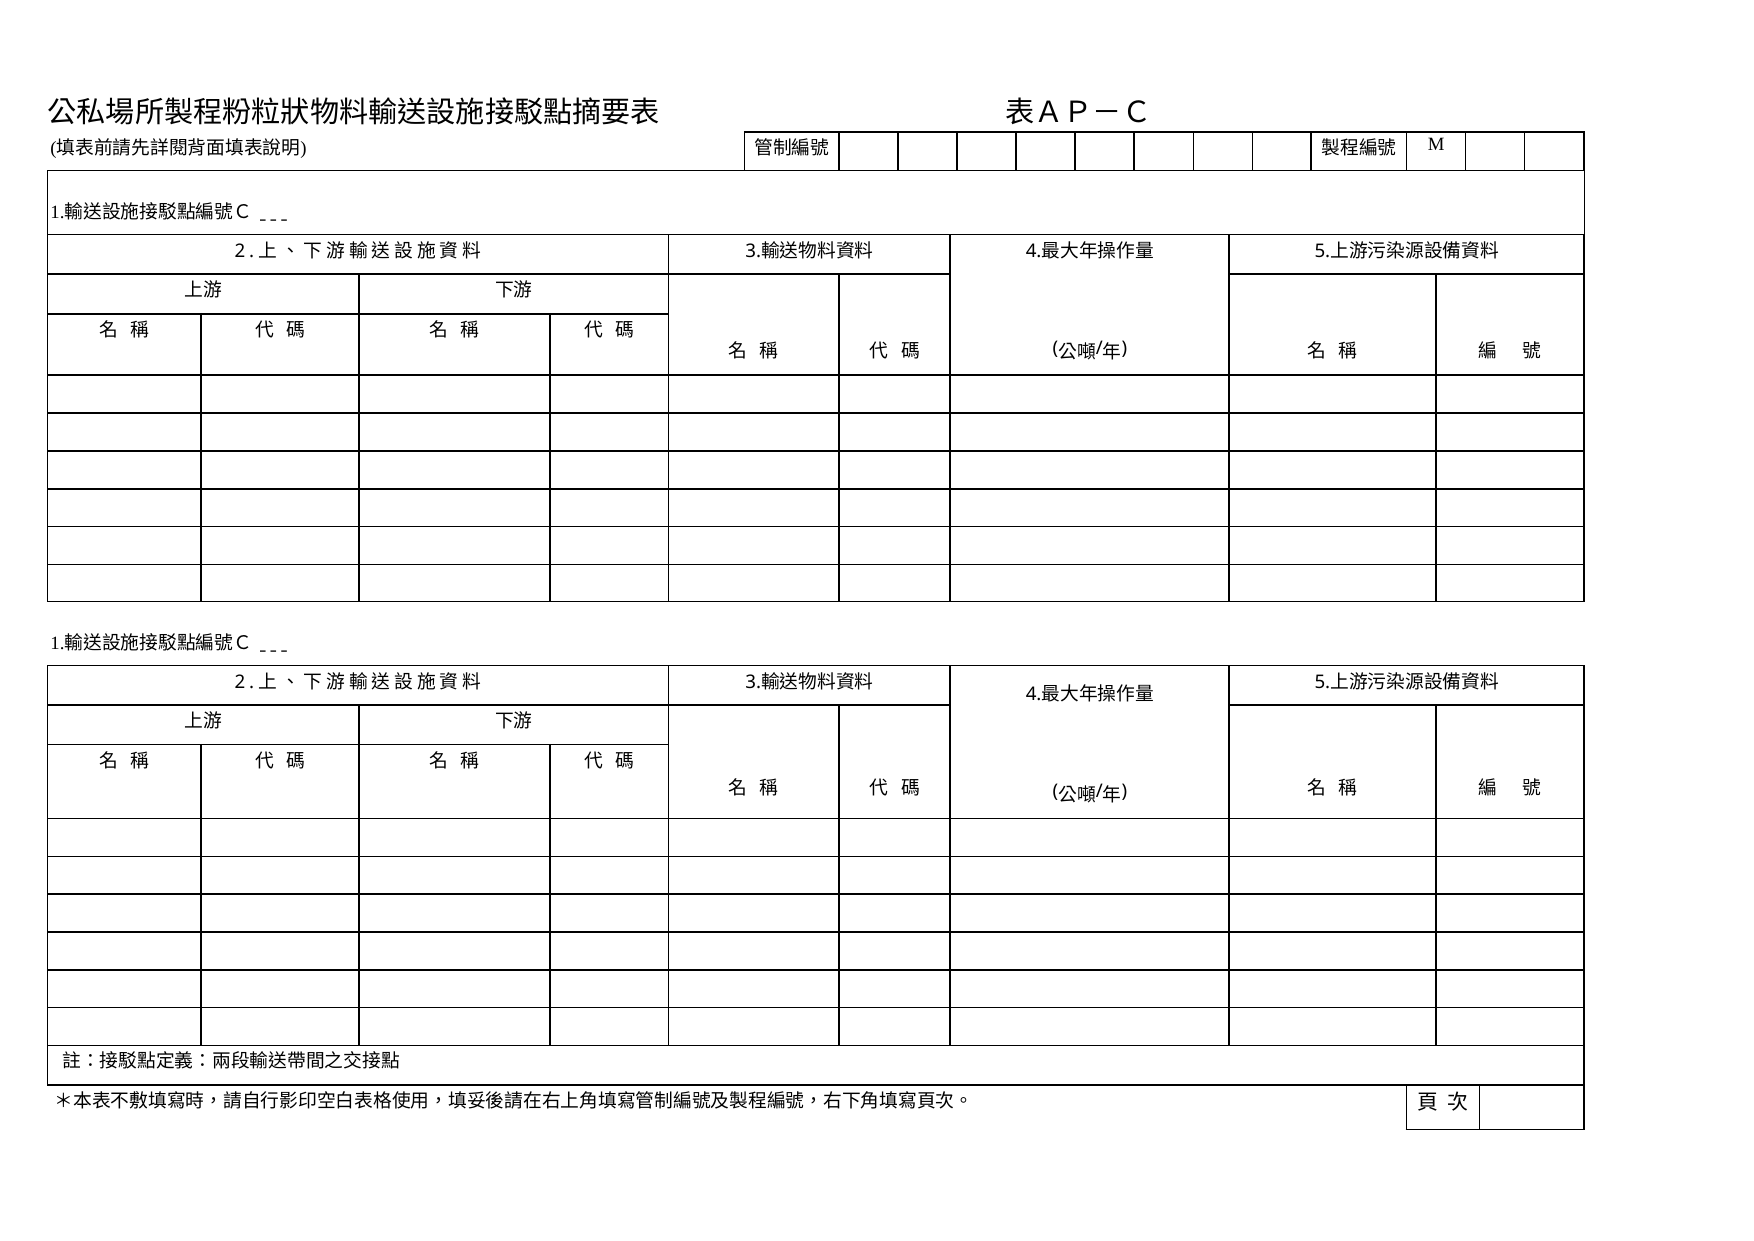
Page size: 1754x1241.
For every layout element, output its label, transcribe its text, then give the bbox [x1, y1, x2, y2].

table_header 管制編號 [745, 133, 838, 170]
table_cell [951, 376, 1228, 412]
table_cell [48, 490, 200, 526]
table_cell [951, 857, 1228, 893]
table_cell [1480, 1086, 1583, 1129]
table_header (填表前請先詳閱背面填表說明) [47, 131, 744, 170]
table_cell [551, 933, 668, 969]
table_header 製程編號 [1312, 133, 1406, 170]
table_cell 4.最大年操作量 (公噸/年) [951, 666, 1228, 818]
table_cell 下游 [360, 275, 668, 313]
table_header [1076, 133, 1133, 170]
table_cell [202, 452, 358, 488]
table_cell [48, 819, 200, 856]
table_cell [48, 971, 200, 1007]
table_cell 3.輸送物料資料 [669, 666, 949, 704]
table_cell [360, 452, 549, 488]
table_cell [202, 971, 358, 1007]
table_cell [1437, 933, 1583, 969]
table_cell 5.上游污染源設備資料 [1230, 235, 1583, 273]
table_cell 上游 [48, 706, 358, 744]
table_cell [360, 933, 549, 969]
table_cell [360, 527, 549, 563]
table_cell [551, 1008, 668, 1044]
table_cell [551, 971, 668, 1007]
table_cell [1230, 933, 1435, 969]
table_cell [551, 565, 668, 601]
table_cell [1230, 414, 1435, 450]
table_cell 代 碼 [202, 315, 358, 374]
table_cell [1230, 565, 1435, 601]
table_cell [951, 490, 1228, 526]
table_cell [951, 527, 1228, 563]
table_cell [1437, 895, 1583, 931]
table_header [1253, 133, 1310, 170]
table_cell [669, 819, 838, 856]
table_cell [840, 452, 949, 488]
table_cell [360, 490, 549, 526]
table_cell [669, 1008, 838, 1044]
table_cell 下游 [360, 706, 668, 744]
table_header [899, 133, 956, 170]
table_cell [360, 1008, 549, 1044]
table_cell 名 稱 [669, 275, 838, 374]
table_cell 2.上、下游輸送設施資料 [48, 235, 668, 273]
table_cell [202, 819, 358, 856]
table_cell 註：接駁點定義：兩段輸送帶間之交接點 [48, 1046, 1583, 1084]
table_cell [1437, 452, 1583, 488]
table_cell 2.上、下游輸送設施資料 [48, 666, 668, 704]
table_cell [1230, 971, 1435, 1007]
table_cell [951, 452, 1228, 488]
table_cell 1.輸送設施接駁點編號Ｃˍˍˍ [48, 171, 1584, 234]
table_cell [1230, 1008, 1435, 1044]
table_cell [669, 376, 838, 412]
table_cell [551, 452, 668, 488]
table_header [1135, 133, 1193, 170]
table_cell [48, 565, 200, 601]
table_header [840, 133, 897, 170]
table_cell [48, 414, 200, 450]
table_cell [669, 857, 838, 893]
table_cell [669, 895, 838, 931]
table_cell [1230, 857, 1435, 893]
table_cell [360, 971, 549, 1007]
table_cell [360, 857, 549, 893]
table_cell [840, 933, 949, 969]
table_cell [360, 895, 549, 931]
table_cell 名 稱 [48, 315, 200, 374]
table_cell [951, 933, 1228, 969]
table_cell [951, 565, 1228, 601]
table_cell [840, 1008, 949, 1044]
table_cell [951, 414, 1228, 450]
table_cell [202, 490, 358, 526]
table_cell [1437, 565, 1583, 601]
table_cell [1230, 527, 1435, 563]
table_cell [48, 933, 200, 969]
table_cell [202, 895, 358, 931]
table_cell [1437, 971, 1583, 1007]
table_cell [1230, 819, 1435, 856]
table_cell 3.輸送物料資料 [669, 235, 949, 273]
table_cell [551, 376, 668, 412]
table_cell ＊本表不敷填寫時，請自行影印空白表格使用，填妥後請在右上角填寫管制編號及製程編號，右下角填寫頁次。 [51, 1086, 1406, 1129]
table_cell 頁 次 [1407, 1086, 1479, 1129]
table_cell [1437, 1008, 1583, 1044]
table_cell [551, 819, 668, 856]
table_cell [840, 819, 949, 856]
table_cell [48, 857, 200, 893]
table_cell 代 碼 [551, 745, 668, 818]
table_cell 4.最大年操作量 (公噸/年) [951, 235, 1228, 374]
table_cell [202, 376, 358, 412]
table_cell [1437, 819, 1583, 856]
table_cell 代 碼 [840, 706, 949, 818]
table_cell [551, 527, 668, 563]
table_cell [840, 971, 949, 1007]
table_cell 編 號 [1437, 275, 1583, 374]
table_cell 代 碼 [202, 745, 358, 818]
table_cell [669, 933, 838, 969]
table_cell 上游 [48, 275, 358, 313]
table_cell 名 稱 [669, 706, 838, 818]
table_header [1017, 133, 1074, 170]
table_cell [551, 895, 668, 931]
table_cell [1230, 452, 1435, 488]
table_cell [840, 490, 949, 526]
table_cell [48, 527, 200, 563]
table_cell [840, 414, 949, 450]
table_cell 編 號 [1437, 706, 1583, 818]
table_cell [48, 895, 200, 931]
table_cell [202, 1008, 358, 1044]
table_cell [951, 1008, 1228, 1044]
table_cell [551, 490, 668, 526]
table_cell [48, 376, 200, 412]
table_header [1194, 133, 1252, 170]
table_cell [669, 452, 838, 488]
table_cell [1437, 490, 1583, 526]
table_header [1466, 133, 1524, 170]
table_cell [360, 376, 549, 412]
table_cell [669, 414, 838, 450]
table_cell [840, 857, 949, 893]
table_cell 1.輸送設施接駁點編號Ｃˍˍˍ [47, 602, 1584, 665]
table_cell [551, 857, 668, 893]
table_cell [1230, 376, 1435, 412]
table_cell [551, 414, 668, 450]
table_cell [840, 527, 949, 563]
table_cell [360, 414, 549, 450]
table_cell [202, 414, 358, 450]
table_cell [669, 565, 838, 601]
table_cell [202, 857, 358, 893]
table_cell [48, 1008, 200, 1044]
table_cell [1437, 857, 1583, 893]
table_cell [669, 971, 838, 1007]
table_cell [1437, 414, 1583, 450]
table_header [958, 133, 1015, 170]
table_cell [202, 933, 358, 969]
table_cell [669, 527, 838, 563]
table_cell [1437, 527, 1583, 563]
table_cell 名 稱 [48, 745, 200, 818]
table_cell 名 稱 [1230, 706, 1435, 818]
table_cell [951, 971, 1228, 1007]
table_cell [840, 376, 949, 412]
table_cell 名 稱 [1230, 275, 1435, 374]
table_cell [1437, 376, 1583, 412]
table_cell [1230, 490, 1435, 526]
table_cell [202, 527, 358, 563]
table_cell [360, 819, 549, 856]
table_cell [840, 895, 949, 931]
table_cell 5.上游污染源設備資料 [1230, 666, 1583, 704]
table_cell [47, 1086, 51, 1129]
table_cell [360, 565, 549, 601]
table_cell [202, 565, 358, 601]
table_cell [840, 565, 949, 601]
table_header M [1407, 133, 1465, 170]
table_header [1525, 133, 1583, 170]
table_cell [669, 490, 838, 526]
table_cell [1230, 895, 1435, 931]
table_cell [951, 819, 1228, 856]
table_cell 代 碼 [840, 275, 949, 374]
table_cell 名 稱 [360, 745, 549, 818]
table_cell [48, 452, 200, 488]
table_cell 代 碼 [551, 315, 668, 374]
table_cell 名 稱 [360, 315, 549, 374]
text 公私場所製程粉粒狀物料輸送設施接駁點摘要表 表ＡＰ－Ｃ [47, 89, 1695, 131]
table_cell [951, 895, 1228, 931]
